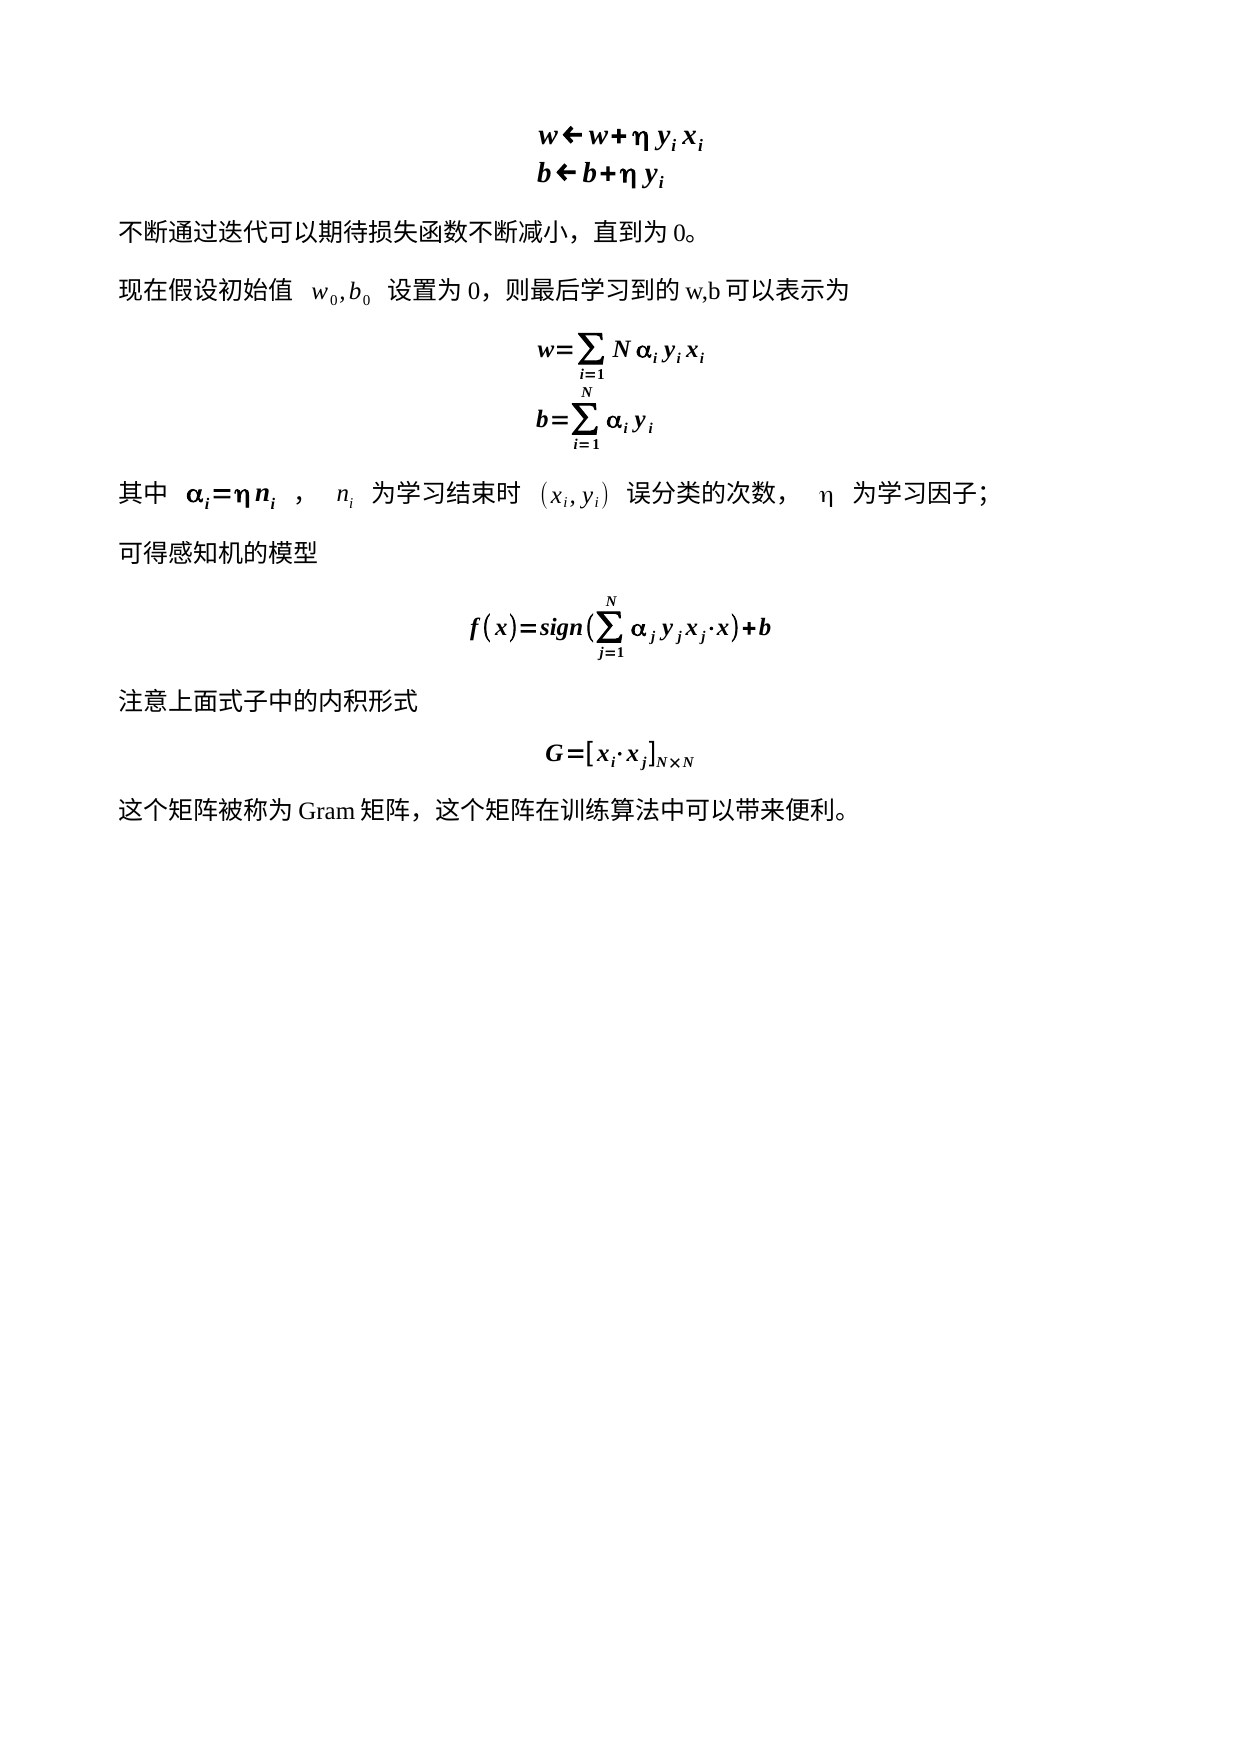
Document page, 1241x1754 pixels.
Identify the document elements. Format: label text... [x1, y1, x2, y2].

text 其中，为学习结束时误分类的次数，为学习因子； [118, 473, 1122, 512]
text 现在假设初始值设置为0，则最后学习到的w,b可以表示为 [118, 271, 1122, 309]
text 注意上面式子中的内积形式 [118, 681, 1122, 717]
text 这个矩阵被称为Gram矩阵，这个矩阵在训练算法中可以带来便利。 [118, 791, 1122, 827]
text 可得感知机的模型 [118, 534, 1122, 570]
text 不断通过迭代可以期待损失函数不断减小，直到为0。 [118, 213, 1122, 249]
